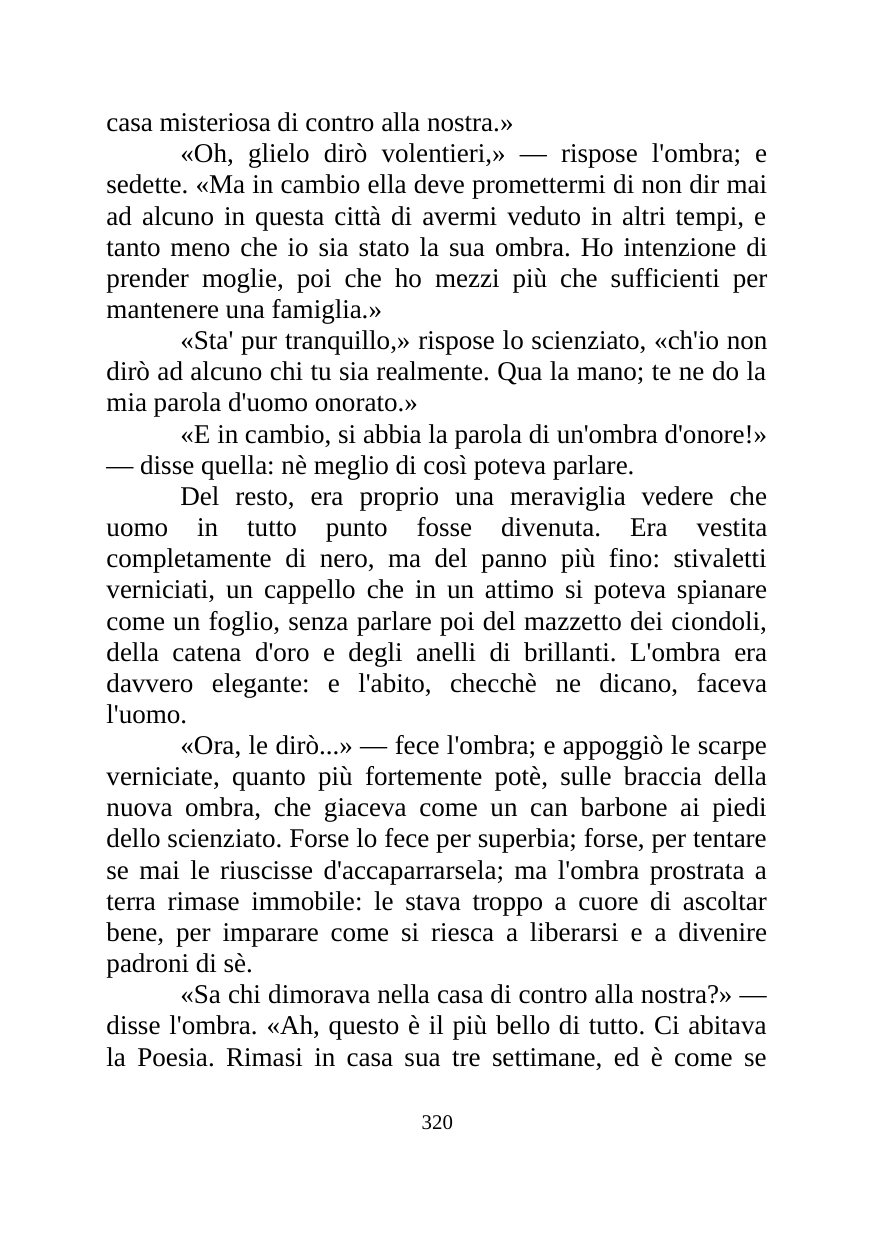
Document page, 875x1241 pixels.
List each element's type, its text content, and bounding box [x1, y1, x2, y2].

text «Sta' pur tranquillo,» rispose lo scienziato, «ch'io non dirò ad alcuno chi tu sia realmente. Qua la mano; te ne do la mia parola d'uomo onorato.» [106, 324, 768, 418]
text «E in cambio, si abbia la parola di un'ombra d'onore!» — disse quella: nè meglio di così poteva parlare. [106, 418, 768, 480]
text «Sa chi dimorava nella casa di contro alla nostra?» — disse l'ombra. «Ah, questo è il più bello di tutto. Ci abitava la Poesia. Rimasi in casa sua tre settimane, ed è come se [106, 978, 768, 1072]
text «Oh, glielo dirò volentieri,» — rispose l'ombra; e sedette. «Ma in cambio ella deve promettermi di non dir mai ad alcuno in questa città di avermi veduto in altri tempi, e tanto meno che io sia stato la sua ombra. Ho intenzione di prender moglie, poi che ho mezzi più che sufficienti per mantenere una famiglia.» [106, 137, 768, 324]
text Del resto, era proprio una meraviglia vedere che uomo in tutto punto fosse divenuta. Era vestita completamente di nero, ma del panno più fino: stivaletti verniciati, un cappello che in un attimo si poteva spianare come un foglio, senza parlare poi del mazzetto dei ciondoli, della catena d'oro e degli anelli di brillanti. L'ombra era davvero elegante: e l'abito, checchè ne dicano, faceva l'uomo. [106, 480, 768, 729]
text «Ora, le dirò...» — fece l'ombra; e appoggiò le scarpe verniciate, quanto più fortemente potè, sulle braccia della nuova ombra, che giaceva come un can barbone ai piedi dello scienziato. Forse lo fece per superbia; forse, per tentare se mai le riuscisse d'accaparrarsela; ma l'ombra prostrata a terra rimase immobile: le stava troppo a cuore di ascoltar bene, per imparare come si riesca a liberarsi e a divenire padroni di sè. [106, 729, 768, 978]
text casa misteriosa di contro alla nostra.» [106, 106, 768, 137]
